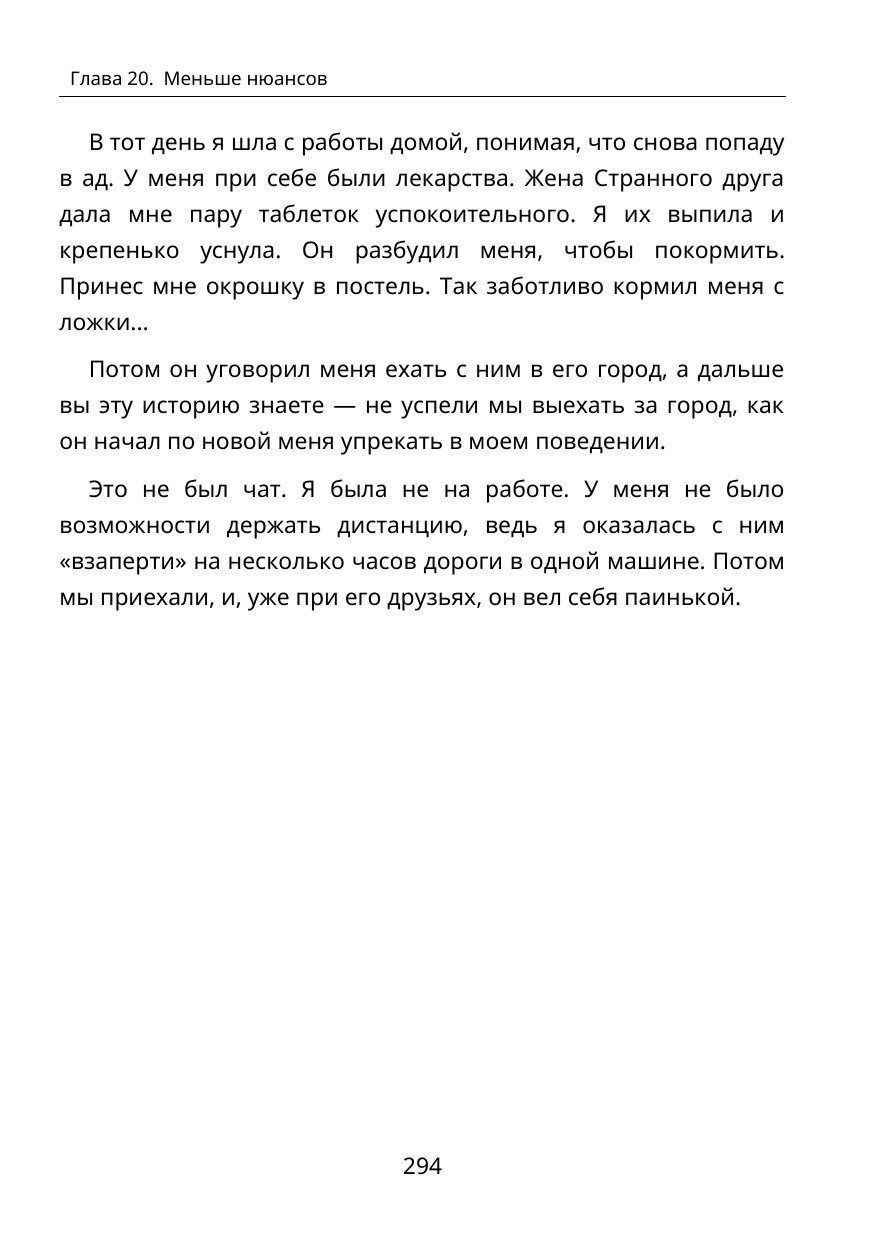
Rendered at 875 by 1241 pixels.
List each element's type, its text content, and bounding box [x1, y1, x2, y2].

text Это не был чат. Я была не на работе. У меня не было возможности держать дистанцию, ведь я оказалась с ним «взаперти» на несколько часов дороги в одной машине. Потом мы приехали, и, уже при его друзьях, он вел себя паинькой. [59, 473, 786, 612]
text В тот день я шла с работы домой, понимая, что снова попаду в ад. У меня при себе были лекарства. Жена Странного друга дала мне пару таблеток успокоительного. Я их выпила и крепенько уснула. Он разбудил меня, чтобы покормить. Принес мне окрошку в постель. Так заботливо кормил меня с ложки... [59, 126, 786, 337]
text Потом он уговорил меня ехать с ним в его город, а дальше вы эту историю знаете — не успели мы выехать за город, как он начал по новой меня упрекать в моем поведении. [59, 353, 786, 457]
